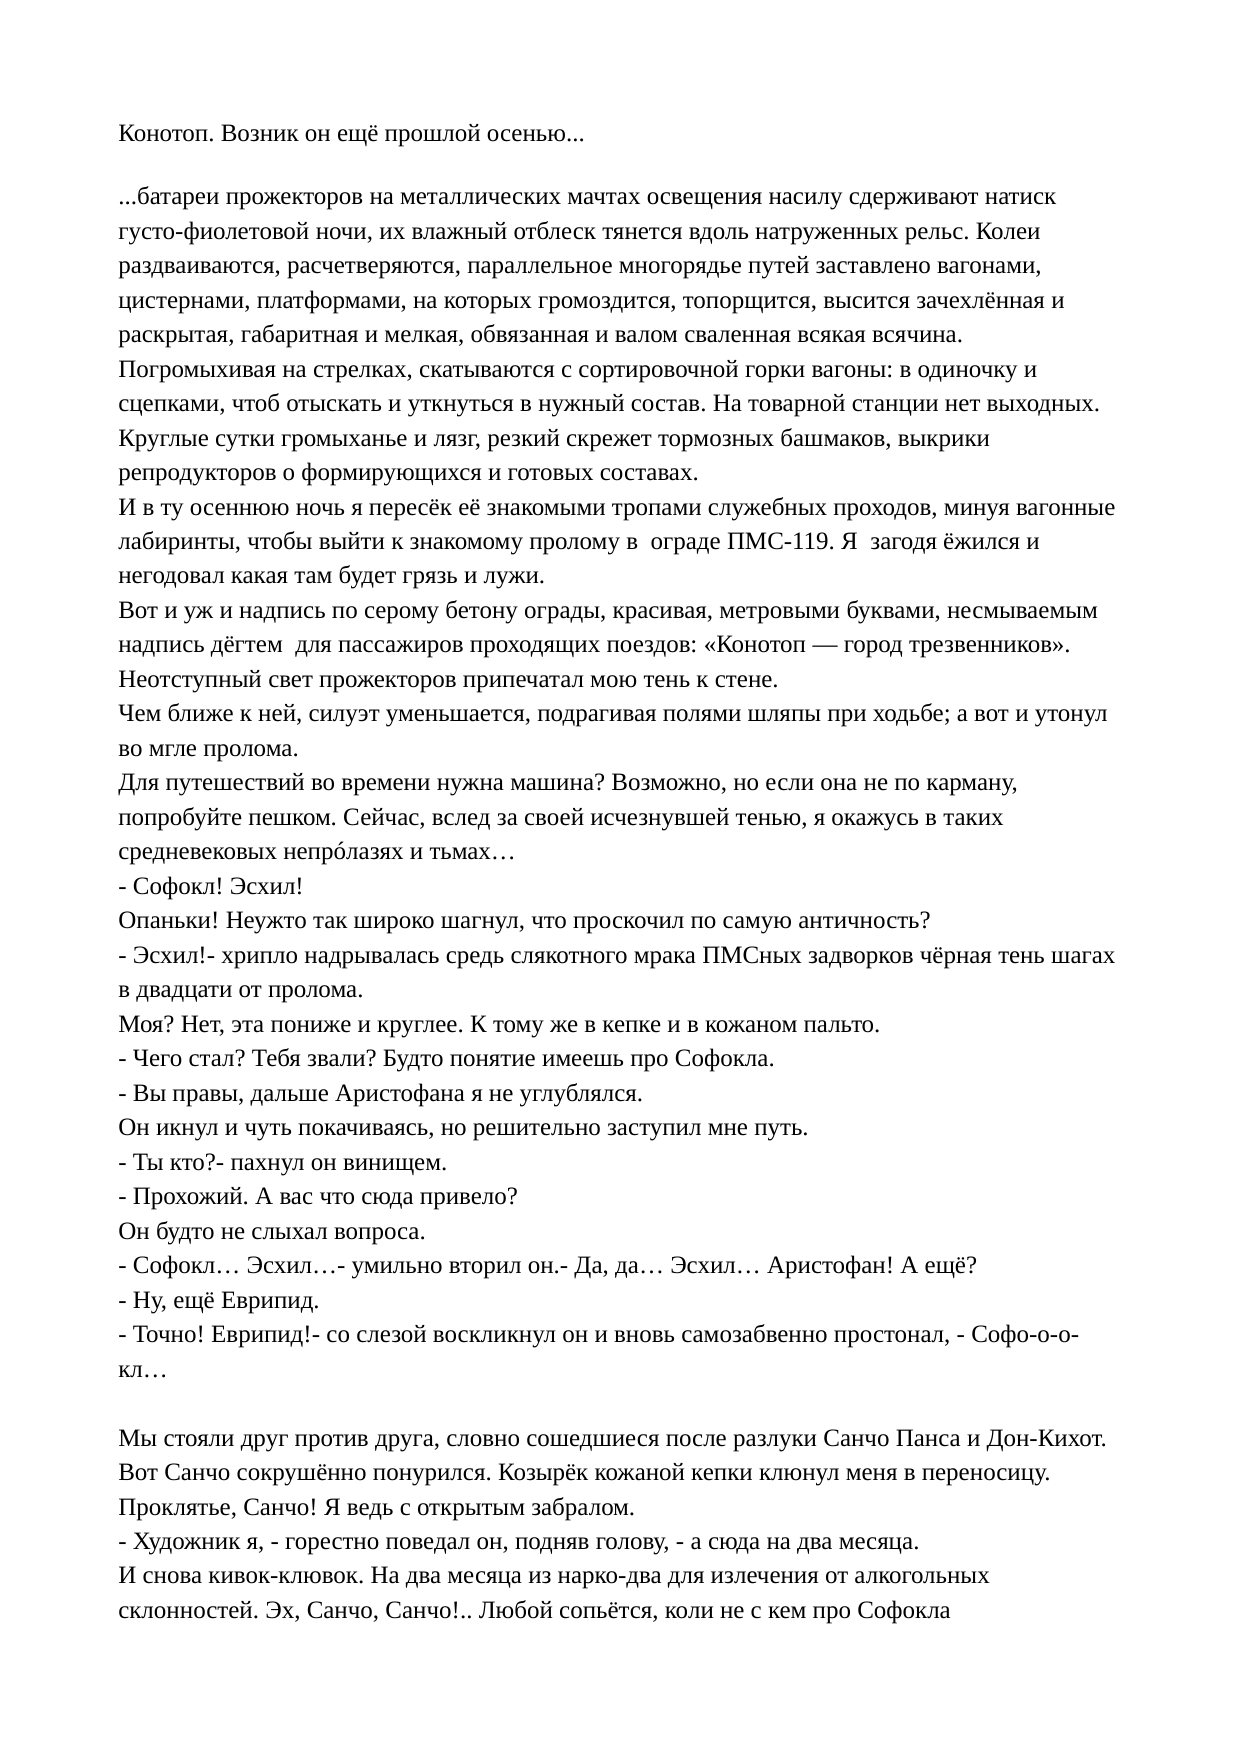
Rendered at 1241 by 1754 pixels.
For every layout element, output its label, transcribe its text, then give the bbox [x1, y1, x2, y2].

text Конотоп. Возник он ещё прошлой осенью... [118, 118, 1122, 147]
text ...батареи прожекторов на металлических мачтах освещения насилу сдерживают натиск густо-фиолетовой ночи, их влажный отблеск тянется вдоль натруженных рельс. Колеи раздваиваются, расчетверяются, параллельное многорядье путей заставлено вагонами, цистернами, платформами, на которых громоздится, топорщится, высится зачехлённая и раскрытая, габаритная и мелкая, обвязанная и валом сваленная всякая всячина. Погромыхивая на стрелках, скатываются с сортировочной горки вагоны: в одиночку и сцепками, чтоб отыскать и уткнуться в нужный состав. На товарной станции нет выходных. Круглые сутки громыханье и лязг, резкий скрежет тормозных башмаков, выкрики репродукторов о формирующихся и готовых составах. [118, 181, 1122, 486]
text Мы стояли друг против друга, словно сошедшиеся после разлуки Санчо Панса и Дон-Кихот. Вот Санчо сокрушённо понурился. Козырёк кожаной кепки клюнул меня в переносицу. Проклятье, Санчо! Я ведь с открытым забралом. [118, 1423, 1122, 1520]
text - Точно! Еврипид!- со слезой воскликнул он и вновь самозабвенно простонал, - Софо-о-о-кл… [118, 1319, 1122, 1382]
text Неотступный свет прожекторов припечатал мою тень к стене. [118, 664, 1122, 693]
text - Чего стал? Тебя звали? Будто понятие имеешь про Софокла. [118, 1043, 1122, 1072]
text И в ту осеннюю ночь я пересёк её знакомыми тропами служебных проходов, минуя вагонные лабиринты, чтобы выйти к знакомому пролому в ограде ПМС-119. Я загодя ёжился и негодовал какая там будет грязь и лужи. [118, 492, 1122, 589]
text Вот и уж и надпись по серому бетону ограды, красивая, метровыми буквами, несмываемым надпись дёгтем для пассажиров проходящих поездов: «Конотоп — город трезвенников». [118, 595, 1122, 658]
text - Эсхил!- хрипло надрывалась средь слякотного мрака ПМСных задворков чёрная тень шагах в двадцати от пролома. [118, 940, 1122, 1003]
text - Софокл… Эсхил…- умильно вторил он.- Да, да… Эсхил… Аристофан! А ещё? [118, 1250, 1122, 1279]
text - Вы правы, дальше Аристофана я не углублялся. [118, 1078, 1122, 1107]
text Он будто не слыхал вопроса. [118, 1216, 1122, 1244]
text Чем ближе к ней, силуэт уменьшается, подрагивая полями шляпы при ходьбе; а вот и утонул во мгле пролома. [118, 698, 1122, 762]
text Для путешествий во времени нужна машина? Возможно, но если она не по карману, попробуйте пешком. Сейчас, вслед за своей исчезнувшей тенью, я окажусь в таких средневековых непрóлазях и тьмах… [118, 767, 1122, 865]
text - Ты кто?- пахнул он винищем. [118, 1147, 1122, 1176]
text Моя? Нет, эта пониже и круглее. К тому же в кепке и в кожаном пальто. [118, 1009, 1122, 1038]
text - Софокл! Эсхил! [118, 871, 1122, 900]
text Опаньки! Неужто так широко шагнул, что проскочил по самую античность? [118, 905, 1122, 934]
text - Художник я, - горестно поведал он, подняв голову, - а сюда на два месяца. [118, 1526, 1122, 1555]
text Он икнул и чуть покачиваясь, но решительно заступил мне путь. [118, 1112, 1122, 1141]
text - Прохожий. А вас что сюда привело? [118, 1181, 1122, 1210]
text - Ну, ещё Еврипид. [118, 1285, 1122, 1313]
text И снова кивок-клювок. На два месяца из нарко-два для излечения от алкогольных склонностей. Эx, Санчо, Санчо!.. Любой сопьётся, коли не с кем про Софокла [118, 1561, 1122, 1624]
